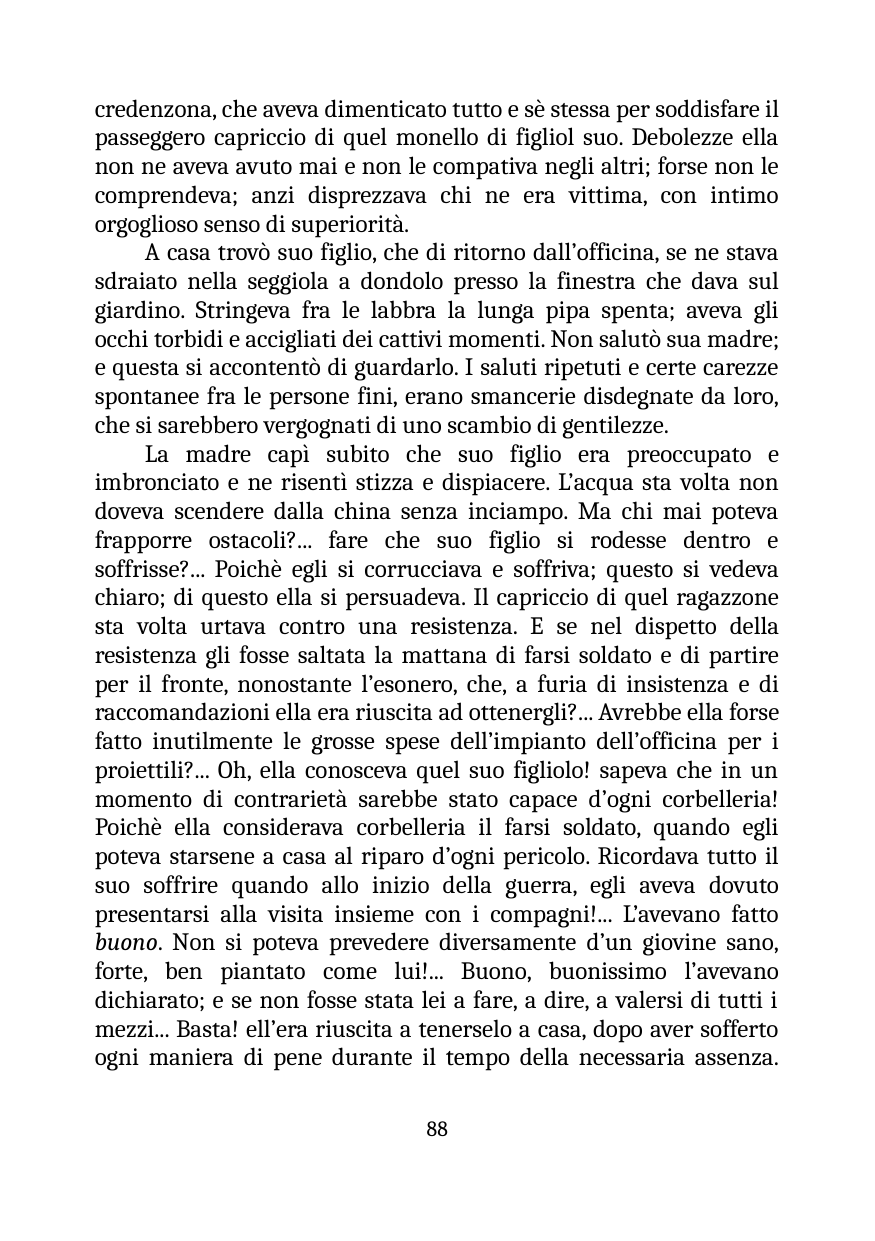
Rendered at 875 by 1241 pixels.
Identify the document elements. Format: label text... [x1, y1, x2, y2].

text La madre capì subito che suo figlio era preoccupato e imbronciato e ne risentì stizza e dispiacere. L’acqua sta volta non doveva scendere dalla china senza inciampo. Ma chi mai poteva frapporre ostacoli?... fare che suo figlio si rodesse dentro e soffrisse?... Poichè egli si corrucciava e soffriva; questo si vedeva chiaro; di questo ella si persuadeva. Il capriccio di quel ragazzone sta volta urtava contro una resistenza. E se nel dispetto della resistenza gli fosse saltata la mattana di farsi soldato e di partire per il fronte, nonostante l’esonero, che, a furia di insistenza e di raccomandazioni ella era riuscita ad ottenergli?... Avrebbe ella forse fatto inutilmente le grosse spese dell’impianto dell’officina per i proiettili?... Oh, ella conosceva quel suo figliolo! sapeva che in un momento di contrarietà sarebbe stato capace d’ogni corbelleria! Poichè ella considerava corbelleria il farsi soldato, quando egli poteva starsene a casa al riparo d’ogni pericolo. Ricordava tutto il suo soffrire quando allo inizio della guerra, egli aveva dovuto presentarsi alla visita insieme con i compagni!... L’avevano fatto buono. Non si poteva prevedere diversamente d’un giovine sano, forte, ben piantato come lui!... Buono, buonissimo l’avevano dichiarato; e se non fosse stata lei a fare, a dire, a valersi di tutti i mezzi... Basta! ell’era riuscita a tenerselo a casa, dopo aver sofferto ogni maniera di pene durante il tempo della necessaria assenza. [94, 439, 779, 1072]
text credenzona, che aveva dimenticato tutto e sè stessa per soddisfare il passeggero capriccio di quel monello di figliol suo. Debolezze ella non ne aveva avuto mai e non le compativa negli altri; forse non le comprendeva; anzi disprezzava chi ne era vittima, con intimo orgoglioso senso di superiorità. [94, 94, 779, 238]
text A casa trovò suo figlio, che di ritorno dall’officina, se ne stava sdraiato nella seggiola a dondolo presso la finestra che dava sul giardino. Stringeva fra le labbra la lunga pipa spenta; aveva gli occhi torbidi e accigliati dei cattivi momenti. Non salutò sua madre; e questa si accontentò di guardarlo. I saluti ripetuti e certe carezze spontanee fra le persone fini, erano smancerie disdegnate da loro, che si sarebbero vergognati di uno scambio di gentilezze. [94, 238, 779, 439]
